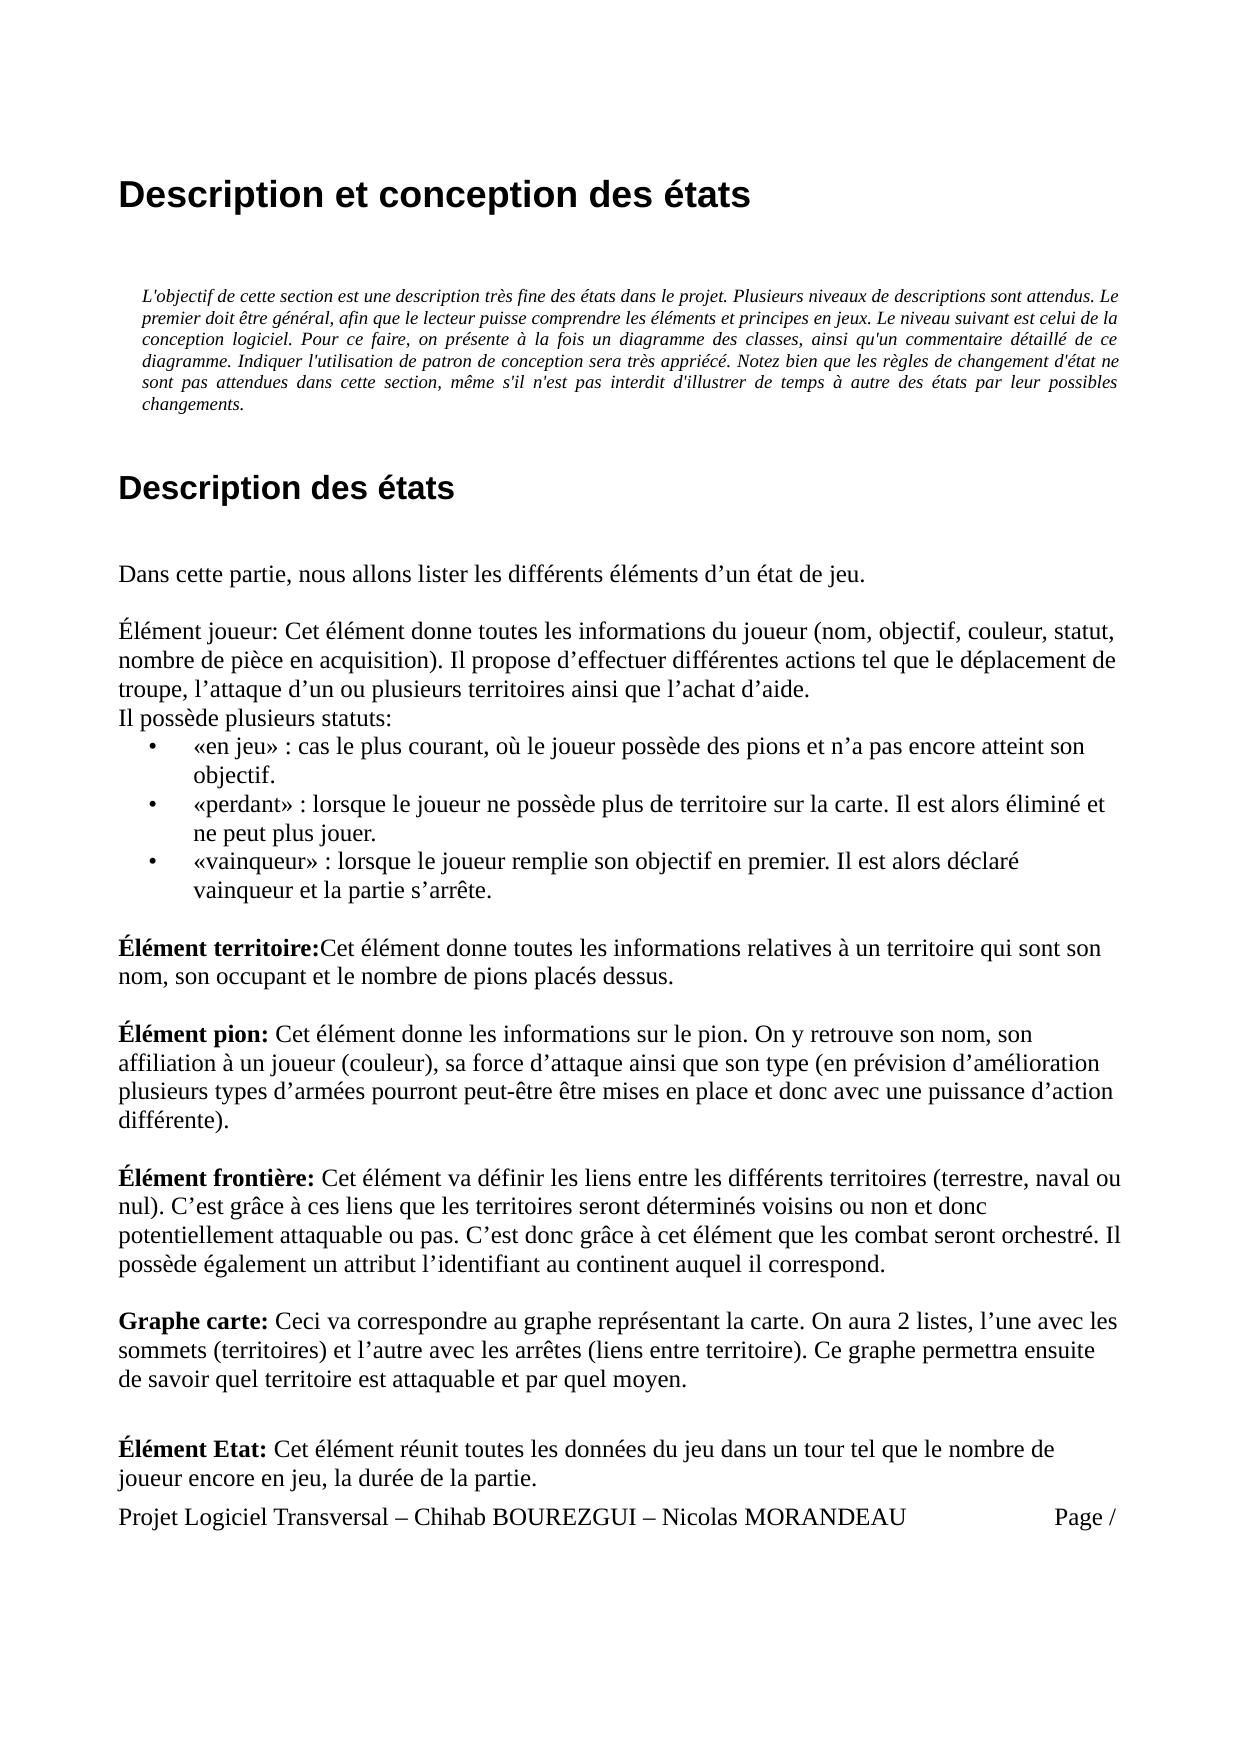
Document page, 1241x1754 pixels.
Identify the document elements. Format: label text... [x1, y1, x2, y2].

text Élément Etat: Cet élément réunit toutes les données du jeu dans un tour tel que le nombre de joueur encore en jeu, la durée de la partie. [118, 1434, 1122, 1492]
list «perdant» : lorsque le joueur ne possède plus de territoire sur la carte. Il est alors éliminé et ne peut plus jouer. [148, 789, 1122, 846]
text Dans cette partie, nous allons lister les différents éléments d’un état de jeu. [118, 559, 1122, 588]
text Élément frontière: Cet élément va définir les liens entre les différents territoires (terrestre, naval ou nul). C’est grâce à ces liens que les territoires seront déterminés voisins ou non et donc potentiellement attaquable ou pas. C’est donc grâce à cet élément que les combat seront orchestré. Il possède également un attribut l’identifiant au continent auquel il correspond. [118, 1163, 1122, 1278]
text Élément joueur: Cet élément donne toutes les informations du joueur (nom, objectif, couleur, statut, nombre de pièce en acquisition). Il propose d’effectuer différentes actions tel que le déplacement de troupe, l’attaque d’un ou plusieurs territoires ainsi que l’achat d’aide. [118, 588, 1122, 703]
text Description des états [118, 468, 1122, 507]
text Élément territoire:Cet élément donne toutes les informations relatives à un territoire qui sont son nom, son occupant et le nombre de pions placés dessus. [118, 904, 1122, 990]
text Description et conception des états [118, 172, 1122, 215]
text Il possède plusieurs statuts: [118, 703, 1122, 731]
text Graphe carte: Ceci va correspondre au graphe représentant la carte. On aura 2 listes, l’une avec les sommets (territoires) et l’autre avec les arrêtes (liens entre territoire). Ce graphe permettra ensuite de savoir quel territoire est attaquable et par quel moyen. [118, 1306, 1122, 1393]
text Élément pion: Cet élément donne les informations sur le pion. On y retrouve son nom, son affiliation à un joueur (couleur), sa force d’attaque ainsi que son type (en prévision d’amélioration plusieurs types d’armées pourront peut-être être mises en place et donc avec une puissance d’action différente). [118, 990, 1122, 1134]
list «en jeu» : cas le plus courant, où le joueur possède des pions et n’a pas encore atteint son objectif. [148, 731, 1122, 789]
list «vainqueur» : lorsque le joueur remplie son objectif en premier. Il est alors déclaré vainqueur et la partie s’arrête. [148, 846, 1122, 904]
text L'objectif de cette section est une description très fine des états dans le projet. Plusieurs niveaux de descriptions sont attendus. Le premier doit être général, afin que le lecteur puisse comprendre les éléments et principes en jeux. Le niveau suivant est celui de la conception logiciel. Pour ce faire, on présente à la fois un diagramme des classes, ainsi qu'un commentaire détaillé de ce diagramme. Indiquer l'utilisation de patron de conception sera très appriécé. Notez bien que les règles de changement d'état ne sont pas attendues dans cette section, même s'il n'est pas interdit d'illustrer de temps à autre des états par leur possibles changements. [142, 285, 1122, 414]
